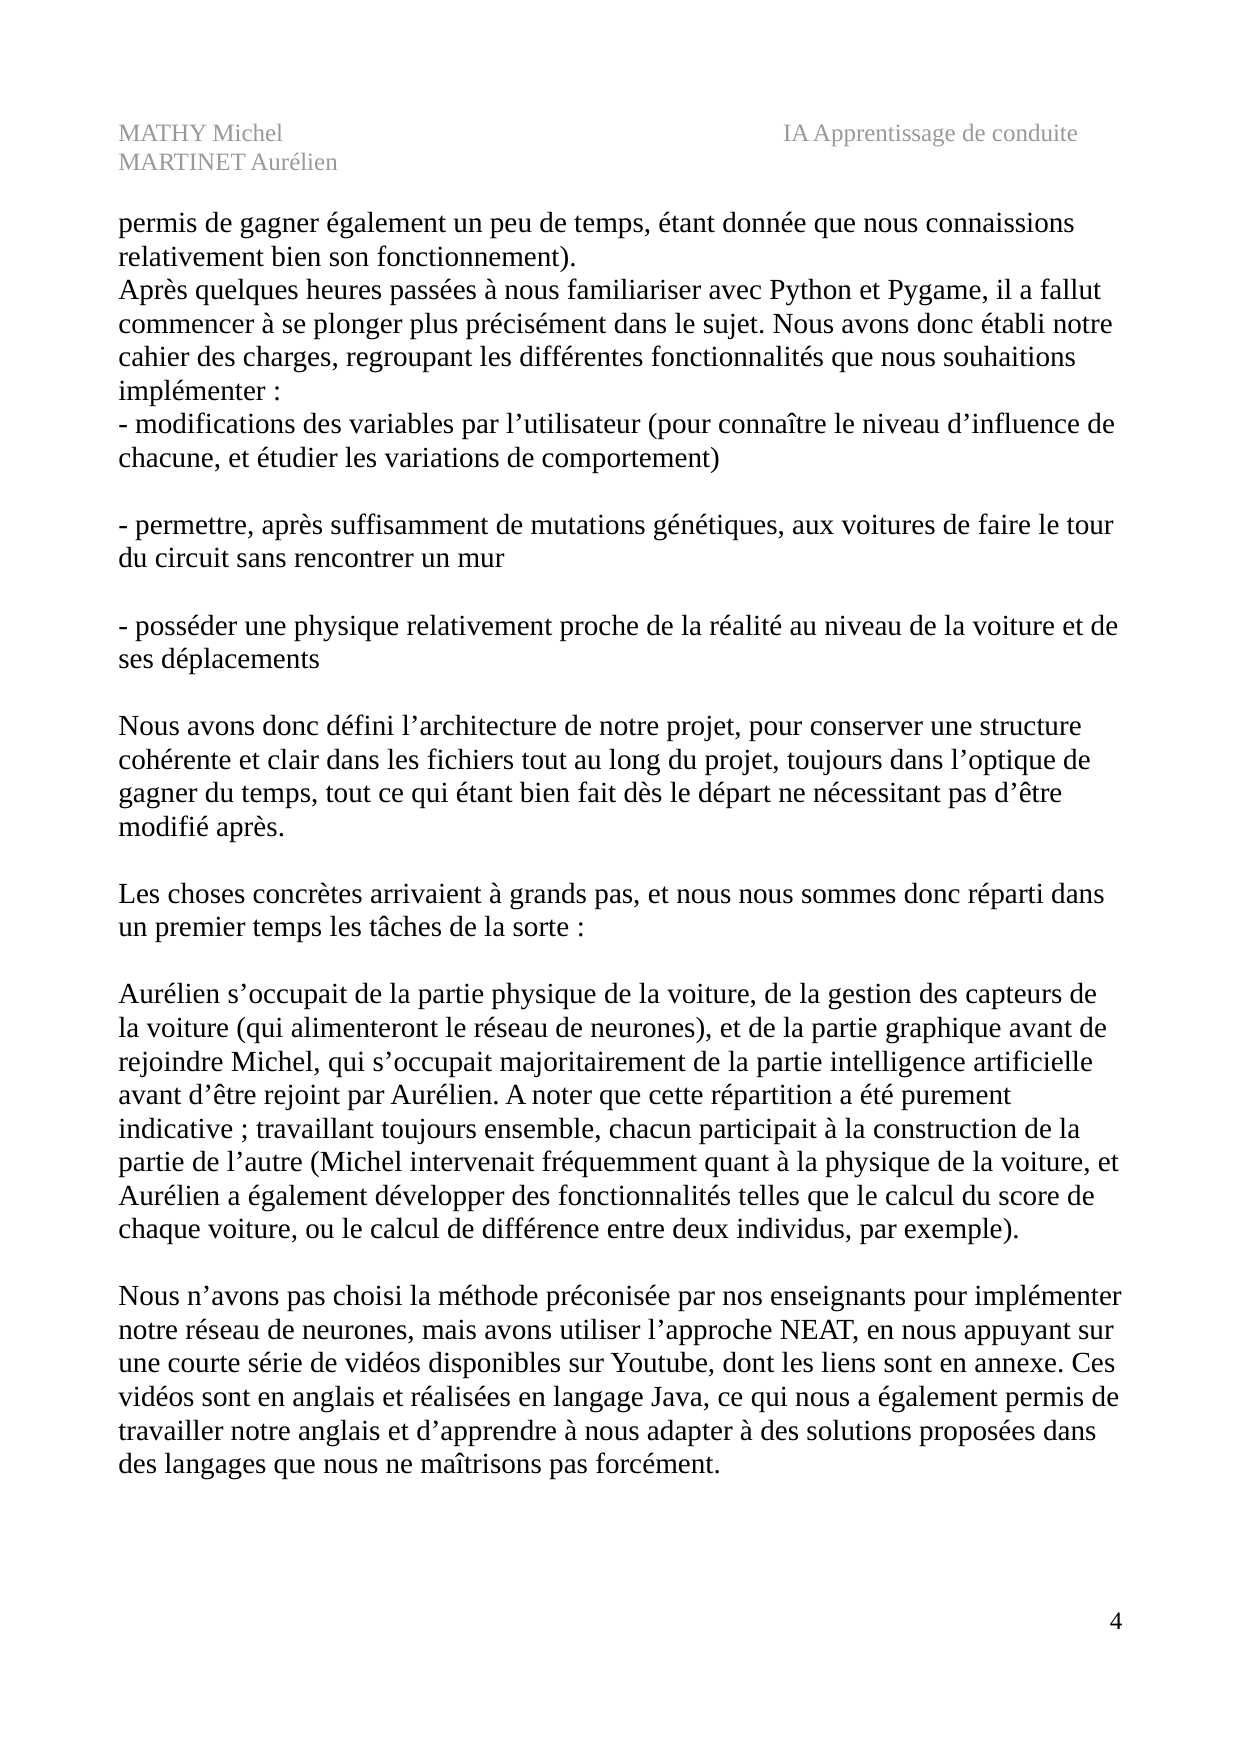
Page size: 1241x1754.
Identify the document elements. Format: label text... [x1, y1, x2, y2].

text - posséder une physique relativement proche de la réalité au niveau de la voiture et de ses déplacements [118, 608, 1122, 675]
text - modifications des variables par l’utilisateur (pour connaître le niveau d’influence de chacune, et étudier les variations de comportement) [118, 406, 1122, 473]
text Nous avons donc défini l’architecture de notre projet, pour conserver une structure cohérente et clair dans les fichiers tout au long du projet, toujours dans l’optique de gagner du temps, tout ce qui étant bien fait dès le départ ne nécessitant pas d’être modifié après. [118, 708, 1122, 842]
text permis de gagner également un peu de temps, étant donnée que nous connaissions relativement bien son fonctionnement). [118, 205, 1122, 272]
text Après quelques heures passées à nous familiariser avec Python et Pygame, il a fallut commencer à se plonger plus précisément dans le sujet. Nous avons donc établi notre cahier des charges, regroupant les différentes fonctionnalités que nous souhaitions implémenter : [118, 272, 1122, 406]
text Aurélien s’occupait de la partie physique de la voiture, de la gestion des capteurs de la voiture (qui alimenteront le réseau de neurones), et de la partie graphique avant de rejoindre Michel, qui s’occupait majoritairement de la partie intelligence artificielle avant d’être rejoint par Aurélien. A noter que cette répartition a été purement indicative ; travaillant toujours ensemble, chacun participait à la construction de la partie de l’autre (Michel intervenait fréquemment quant à la physique de la voiture, et Aurélien a également développer des fonctionnalités telles que le calcul du score de chaque voiture, ou le calcul de différence entre deux individus, par exemple). [118, 977, 1122, 1245]
text Nous n’avons pas choisi la méthode préconisée par nos enseignants pour implémenter notre réseau de neurones, mais avons utiliser l’approche NEAT, en nous appuyant sur une courte série de vidéos disponibles sur Youtube, dont les liens sont en annexe. Ces vidéos sont en anglais et réalisées en langage Java, ce qui nous a également permis de travailler notre anglais et d’apprendre à nous adapter à des solutions proposées dans des langages que nous ne maîtrisons pas forcément. [118, 1278, 1122, 1480]
text Les choses concrètes arrivaient à grands pas, et nous nous sommes donc réparti dans un premier temps les tâches de la sorte : [118, 876, 1122, 943]
text - permettre, après suffisamment de mutations génétiques, aux voitures de faire le tour du circuit sans rencontrer un mur [118, 507, 1122, 574]
